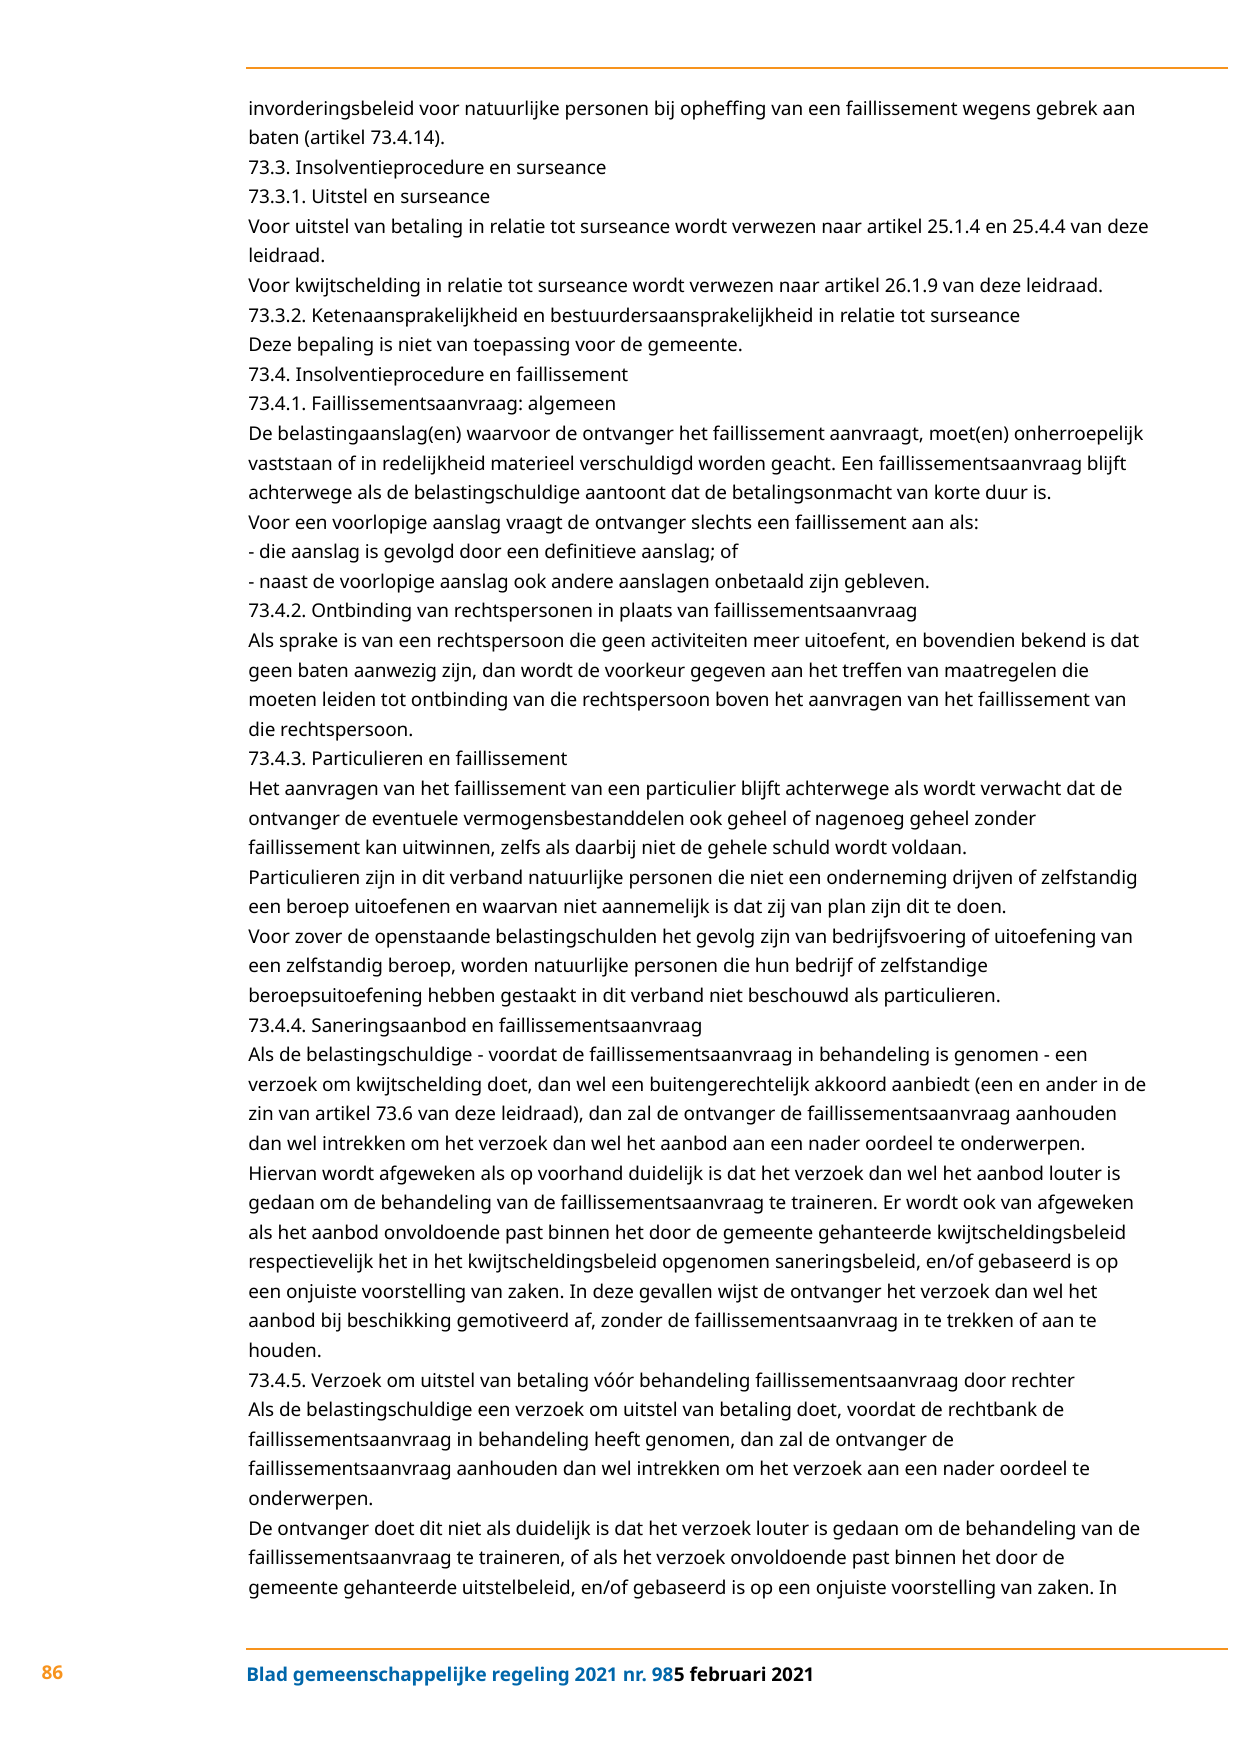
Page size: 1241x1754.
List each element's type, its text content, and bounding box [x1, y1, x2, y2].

text 73.4.2. Ontbinding van rechtspersonen in plaats van faillissementsaanvraag [248, 598, 1152, 623]
text Het aanvragen van het faillissement van een particulier blijft achterwege als wordt verwacht dat de ontvanger de eventuele vermogensbestanddelen ook geheel of nagenoeg geheel zonder faillissement kan uitwinnen, zelfs als daarbij niet de gehele schuld wordt voldaan. [248, 775, 1152, 860]
text 73.4.5. Verzoek om uitstel van betaling vóór behandeling faillissementsaanvraag door rechter [248, 1367, 1152, 1393]
text Voor uitstel van betaling in relatie tot surseance wordt verwezen naar artikel 25.1.4 en 25.4.4 van deze leidraad. [248, 213, 1152, 268]
text Voor zover de openstaande belastingschulden het gevolg zijn van bedrijfsvoering of uitoefening van een zelfstandig beroep, worden natuurlijke personen die hun bedrijf of zelfstandige beroepsuitoefening hebben gestaakt in dit verband niet beschouwd als particulieren. [248, 923, 1152, 1008]
text Als de belastingschuldige een verzoek om uitstel van betaling doet, voordat de rechtbank de faillissementsaanvraag in behandeling heeft genomen, dan zal de ontvanger de faillissementsaanvraag aanhouden dan wel intrekken om het verzoek aan een nader oordeel te onderwerpen. [248, 1396, 1152, 1511]
text Deze bepaling is niet van toepassing voor de gemeente. [248, 331, 1152, 357]
text invorderingsbeleid voor natuurlijke personen bij opheffing van een faillissement wegens gebrek aan baten (artikel 73.4.14). [248, 95, 1152, 150]
text Hiervan wordt afgeweken als op voorhand duidelijk is dat het verzoek dan wel het aanbod louter is gedaan om de behandeling van de faillissementsaanvraag te traineren. Er wordt ook van afgeweken als het aanbod onvoldoende past binnen het door de gemeente gehanteerde kwijtscheldingsbeleid respectievelijk het in het kwijtscheldingsbeleid opgenomen saneringsbeleid, en/of gebaseerd is op een onjuiste voorstelling van zaken. In deze gevallen wijst de ontvanger het verzoek dan wel het aanbod bij beschikking gemotiveerd af, zonder de faillissementsaanvraag in te trekken of aan te houden. [248, 1160, 1152, 1363]
text Particulieren zijn in dit verband natuurlijke personen die niet een onderneming drijven of zelfstandig een beroep uitoefenen en waarvan niet aannemelijk is dat zij van plan zijn dit te doen. [248, 864, 1152, 919]
text Als sprake is van een rechtspersoon die geen activiteiten meer uitoefent, en bovendien bekend is dat geen baten aanwezig zijn, dan wordt de voorkeur gegeven aan het treffen van maatregelen die moeten leiden tot ontbinding van die rechtspersoon boven het aanvragen van het faillissement van die rechtspersoon. [248, 627, 1152, 742]
text 73.3.2. Ketenaansprakelijkheid en bestuurdersaansprakelijkheid in relatie tot surseance [248, 302, 1152, 328]
text - die aanslag is gevolgd door een definitieve aanslag; of [248, 538, 1152, 564]
text 73.4.1. Faillissementsaanvraag: algemeen [248, 391, 1152, 416]
text 73.4.3. Particulieren en faillissement [248, 746, 1152, 771]
text De belastingaanslag(en) waarvoor de ontvanger het faillissement aanvraagt, moet(en) onherroepelijk vaststaan of in redelijkheid materieel verschuldigd worden geacht. Een faillissementsaanvraag blijft achterwege als de belastingschuldige aantoont dat de betalingsonmacht van korte duur is. [248, 420, 1152, 505]
text Voor kwijtschelding in relatie tot surseance wordt verwezen naar artikel 26.1.9 van deze leidraad. [248, 272, 1152, 298]
text 73.4.4. Saneringsaanbod en faillissementsaanvraag [248, 1012, 1152, 1038]
text - naast de voorlopige aanslag ook andere aanslagen onbetaald zijn gebleven. [248, 568, 1152, 594]
text 73.3.1. Uitstel en surseance [248, 183, 1152, 209]
text 73.4. Insolventieprocedure en faillissement [248, 361, 1152, 387]
text 73.3. Insolventieprocedure en surseance [248, 154, 1152, 180]
text Voor een voorlopige aanslag vraagt de ontvanger slechts een faillissement aan als: [248, 509, 1152, 535]
picture [41, 47, 231, 172]
text De ontvanger doet dit niet als duidelijk is dat het verzoek louter is gedaan om de behandeling van de faillissementsaanvraag te traineren, of als het verzoek onvoldoende past binnen het door de gemeente gehanteerde uitstelbeleid, en/of gebaseerd is op een onjuiste voorstelling van zaken. In [248, 1515, 1152, 1600]
text Als de belastingschuldige - voordat de faillissementsaanvraag in behandeling is genomen - een verzoek om kwijtschelding doet, dan wel een buitengerechtelijk akkoord aanbiedt (een en ander in de zin van artikel 73.6 van deze leidraad), dan zal de ontvanger de faillissementsaanvraag aanhouden dan wel intrekken om het verzoek dan wel het aanbod aan een nader oordeel te onderwerpen. [248, 1041, 1152, 1156]
